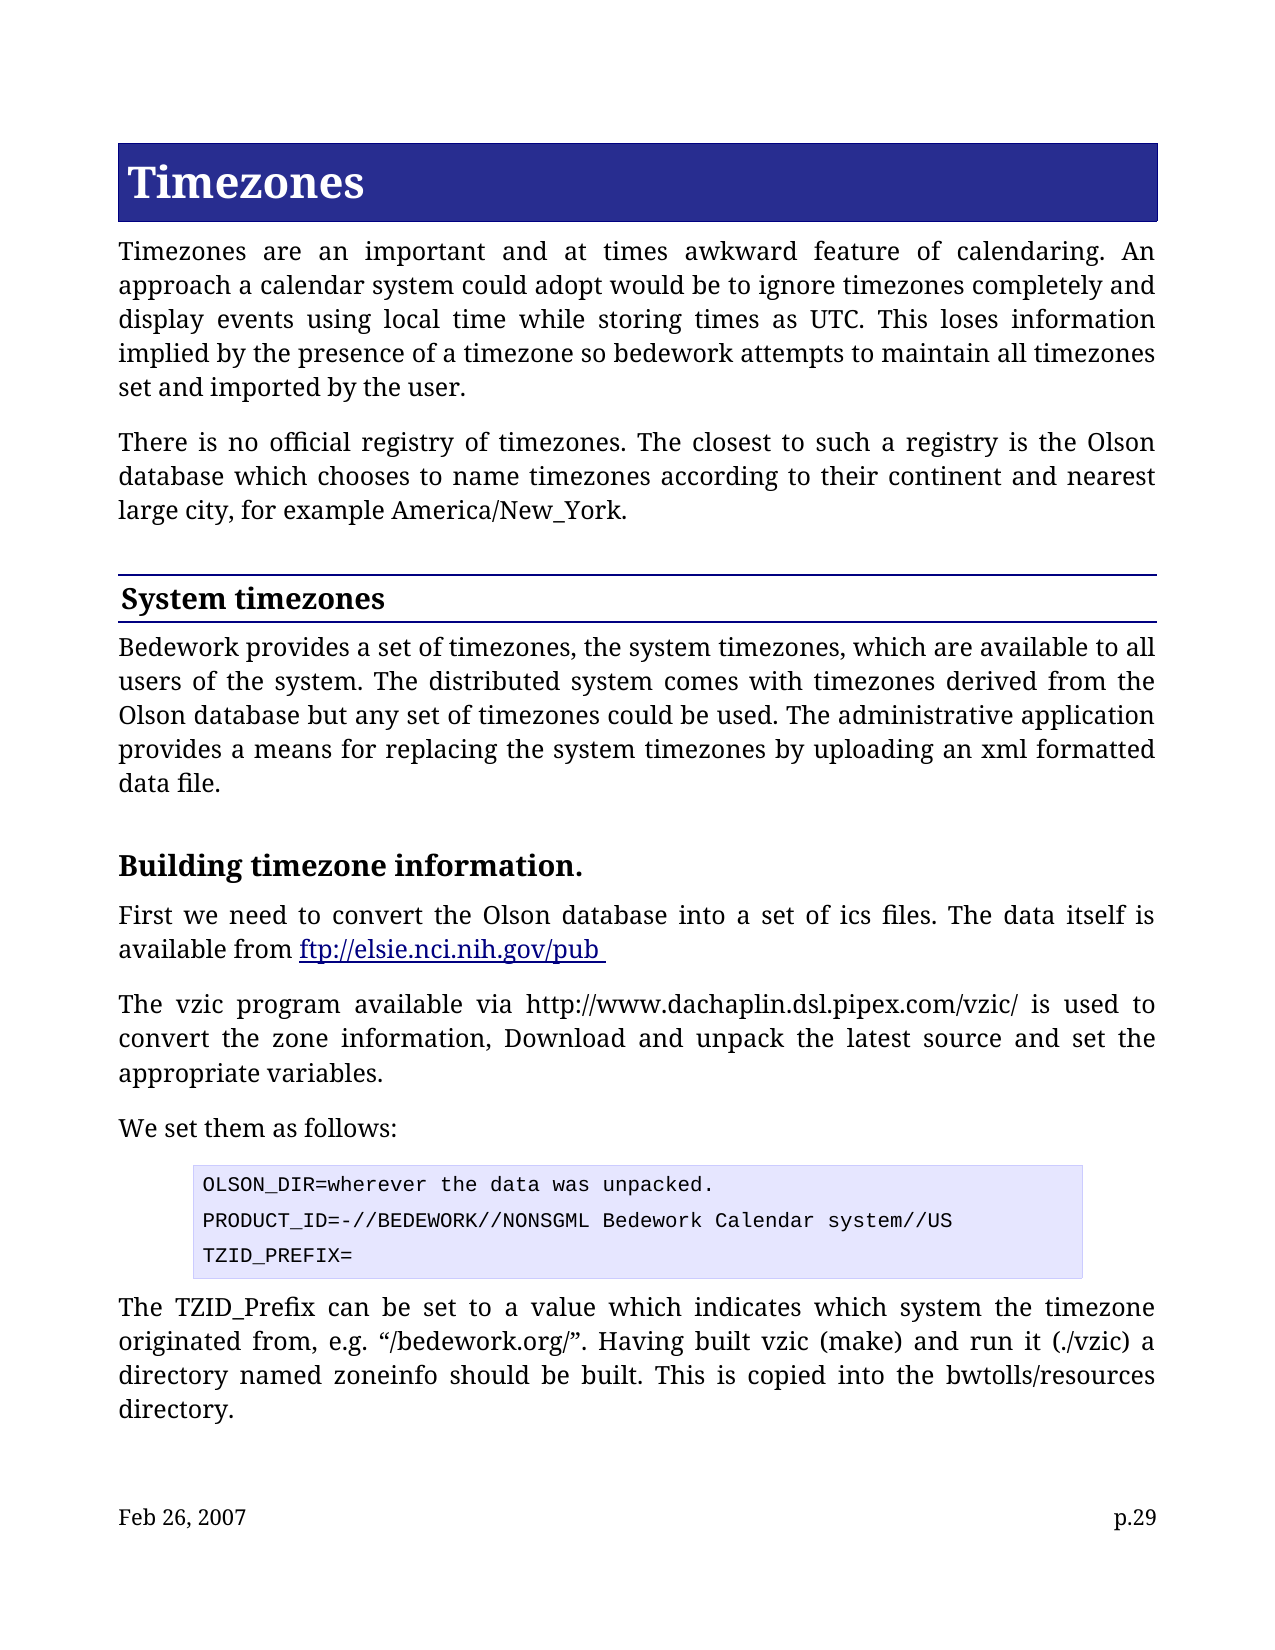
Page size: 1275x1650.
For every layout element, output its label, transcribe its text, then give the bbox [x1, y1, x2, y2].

subtitle Timezones [119, 144, 1157, 221]
text Bedework provides a set of timezones, the system timezones, which are available to all users of the system. The distributed system comes with timezones derived from the Olson database but any set of timezones could be used. The administrative application provides a means for replacing the system timezones by uploading an xml formatted data file. [118, 629, 1157, 800]
text TZID_PREFIX= [194, 1236, 1082, 1278]
text There is no official registry of timezones. The closest to such a registry is the Olson database which chooses to name timezones according to their continent and nearest large city, for example America/New_York. [118, 425, 1157, 527]
text Timezones are an important and at times awkward feature of calendaring. An approach a calendar system could adopt would be to ignore timezones completely and display events using local time while storing times as UTC. This loses information implied by the presence of a timezone so bedework attempts to maintain all timezones set and imported by the user. [118, 233, 1157, 404]
text We set them as follows: [118, 1110, 1157, 1144]
text The vzic program available via http://www.dachaplin.dsl.pipex.com/vzic/ is used to convert the zone information, Download and unpack the latest source and set the appropriate variables. [118, 987, 1157, 1089]
text First we need to convert the Olson database into a set of ics files. The data itself is available from ftp://elsie.nci.nih.gov/pub [118, 898, 1157, 966]
subtitle Building timezone information. [118, 846, 1157, 885]
text PRODUCT_ID=-//BEDEWORK//NONSGML Bedework Calendar system//US [194, 1201, 1082, 1233]
subtitle System timezones [118, 576, 1157, 621]
text OLSON_DIR=wherever the data was unpacked. [194, 1166, 1082, 1198]
text The TZID_Prefix can be set to a value which indicates which system the timezone originated from, e.g. “/bedework.org/”. Having built vzic (make) and run it (./vzic) a directory named zoneinfo should be built. This is copied into the bwtolls/resources directory. [118, 1290, 1157, 1426]
